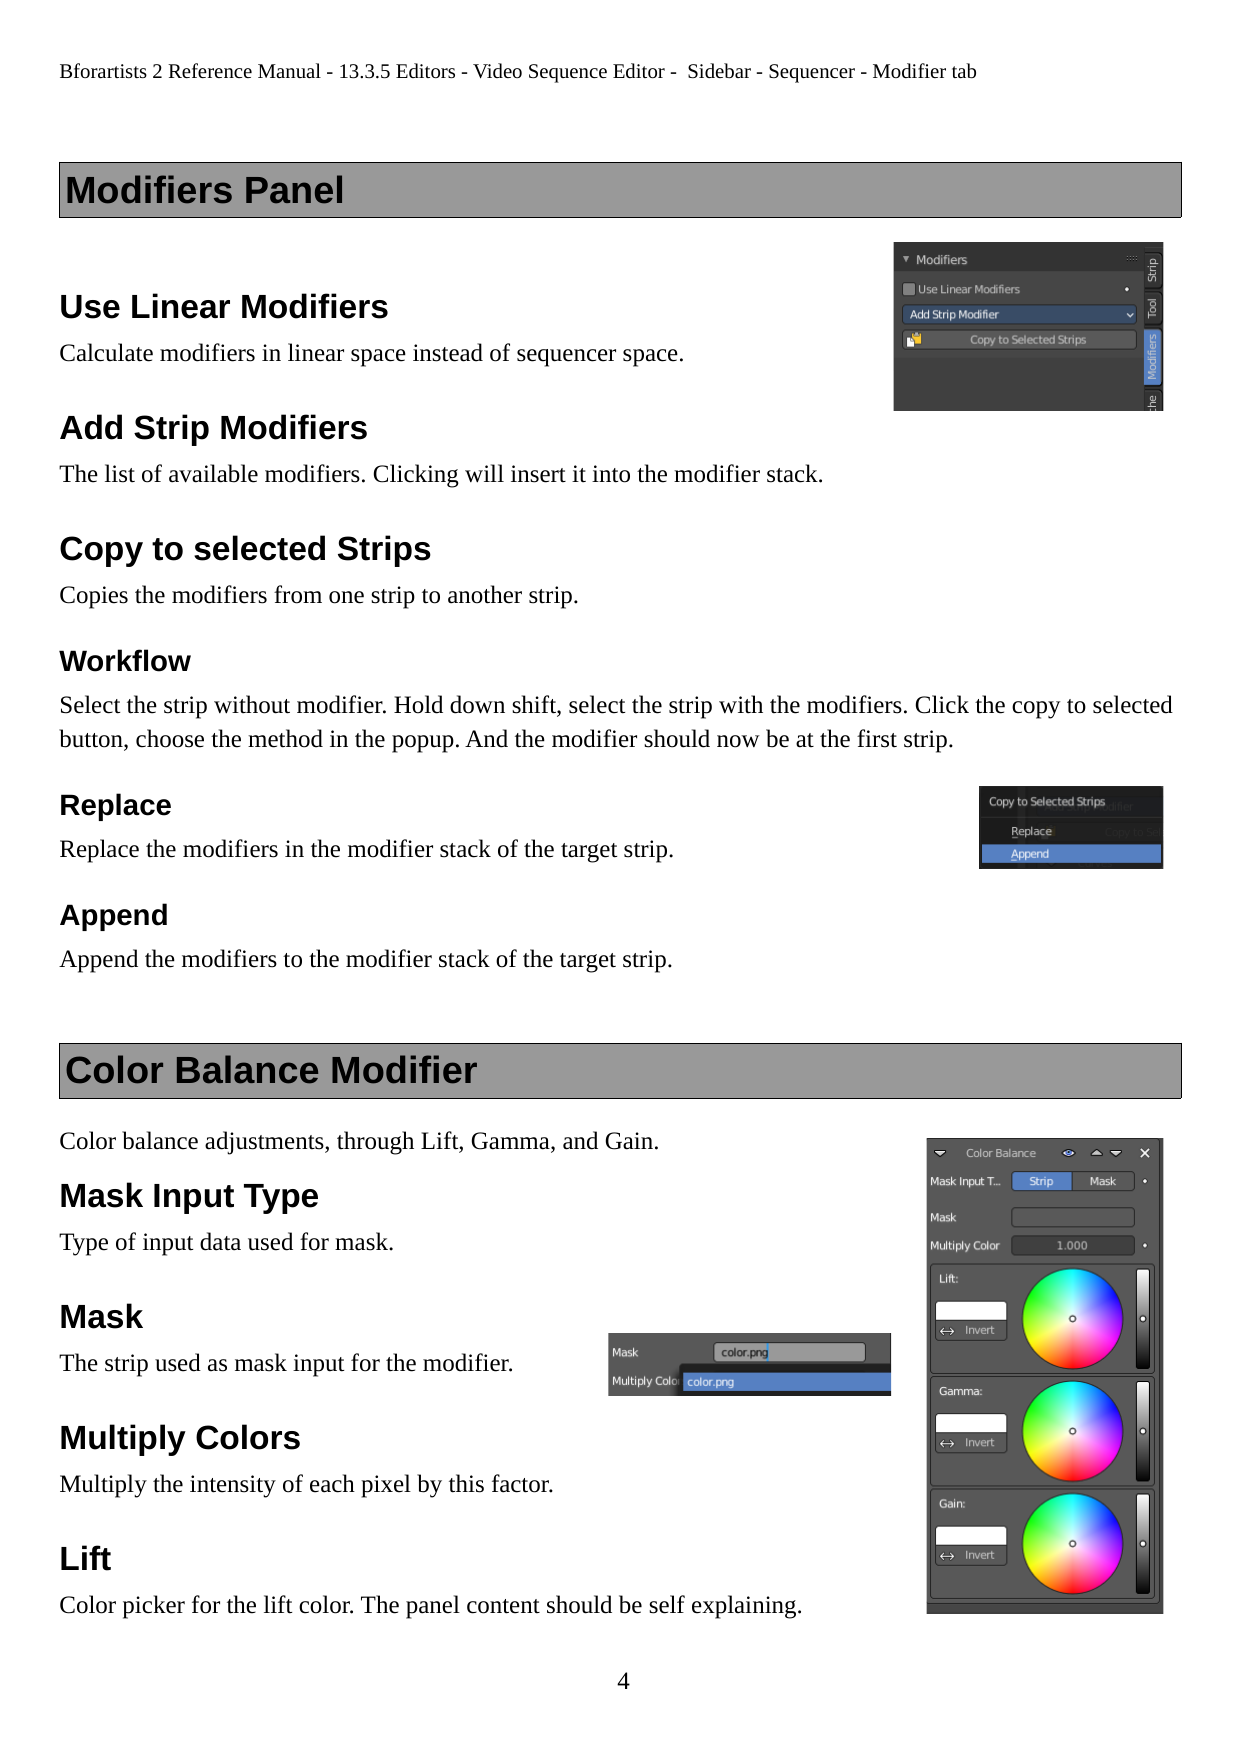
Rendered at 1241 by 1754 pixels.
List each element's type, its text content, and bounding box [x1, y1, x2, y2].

table_header Color Balance Modifier [60, 1044, 1181, 1098]
text Calculate modifiers in linear space instead of sequencer space. [59, 338, 893, 367]
subtitle [1164, 1418, 1181, 1457]
text Color balance adjustments, through Lift, Gamma, and Gain. [59, 1126, 1181, 1155]
subtitle Copy to selected Strips [59, 529, 1181, 568]
subtitle [1164, 788, 1181, 822]
text [892, 1348, 926, 1377]
text Type of input data used for mask. [59, 1227, 926, 1256]
picture [893, 242, 1164, 411]
picture [608, 1333, 892, 1396]
subtitle Mask Input Type [59, 1176, 926, 1215]
subtitle Append [59, 898, 1181, 932]
subtitle [1164, 1176, 1181, 1215]
text Replace the modifiers in the modifier stack of the target strip. [59, 834, 979, 863]
text Select the strip without modifier. Hold down shift, select the strip with the modifiers. Click the copy to selected button, choose the method in the popup. And the modifier should now be at the first strip. [59, 690, 1181, 753]
text The list of available modifiers. Clicking will insert it into the modifier stack. [59, 459, 1181, 488]
subtitle Multiply Colors [59, 1418, 926, 1457]
subtitle Add Strip Modifiers [59, 408, 1181, 447]
subtitle [1164, 1539, 1181, 1578]
subtitle Workflow [59, 644, 1181, 677]
picture [979, 786, 1164, 869]
text Copies the modifiers from one strip to another strip. [59, 580, 1181, 609]
subtitle Lift [59, 1539, 926, 1578]
text Color picker for the lift color. The panel content should be self explaining. [59, 1590, 1181, 1619]
table_header Modifiers Panel [60, 163, 1181, 217]
text Append the modifiers to the modifier stack of the target strip. [59, 944, 1181, 973]
subtitle Mask [59, 1297, 926, 1336]
subtitle [1164, 1297, 1181, 1336]
text The strip used as mask input for the modifier. [59, 1348, 608, 1377]
picture [926, 1138, 1164, 1614]
text Multiply the intensity of each pixel by this factor. [59, 1469, 926, 1498]
subtitle [1164, 287, 1181, 326]
subtitle Use Linear Modifiers [59, 287, 893, 326]
subtitle Replace [59, 788, 979, 822]
